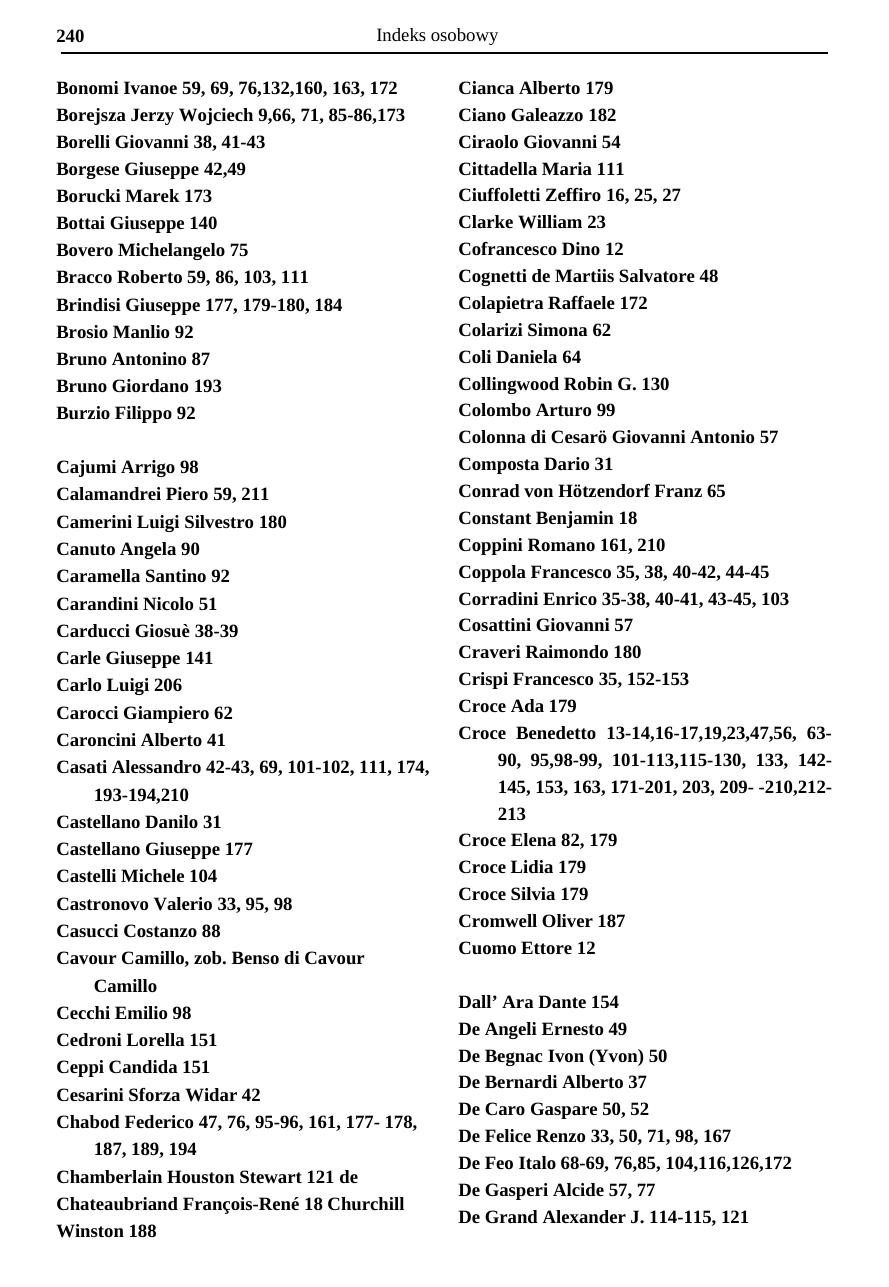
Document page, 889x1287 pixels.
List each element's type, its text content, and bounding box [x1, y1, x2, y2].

text Cecchi Emilio 98 [56, 1002, 430, 1023]
text Carandini Nicolo 51 [56, 592, 430, 614]
text Carle Giuseppe 141 [56, 647, 430, 669]
text Castelli Michele 104 [56, 865, 430, 887]
text Burzio Filippo 92 [56, 402, 430, 423]
text Borgese Giuseppe 42,49 [56, 158, 430, 180]
text Conrad von Hötzendorf Franz 65 [458, 480, 832, 502]
text Cianca Alberto 179 [458, 77, 832, 98]
text De Feo Italo 68-69, 76,85, 104,116,126,172 [458, 1152, 832, 1174]
text Casucci Costanzo 88 [56, 920, 430, 942]
text Carocci Giampiero 62 [56, 702, 430, 723]
text Caramella Santino 92 [56, 565, 430, 587]
text 240 [56, 25, 90, 47]
text Colonna di Cesarö Giovanni Antonio 57 [458, 426, 832, 448]
text Cognetti de Martiis Salvatore 48 [458, 265, 832, 287]
text Bracco Roberto 59, 86, 103, 111 [56, 266, 430, 288]
text Brosio Manlio 92 [56, 321, 430, 342]
text Coli Daniela 64 [458, 346, 832, 367]
text Ceppi Candida 151 [56, 1056, 430, 1078]
text Craveri Raimondo 180 [458, 641, 832, 663]
text De Angeli Ernesto 49 [458, 1018, 832, 1039]
text De Begnac Ivon (Yvon) 50 [458, 1044, 832, 1066]
text Cedroni Lorella 151 [56, 1029, 430, 1051]
text De Felice Renzo 33, 50, 71, 98, 167 [458, 1125, 832, 1147]
text Caroncini Alberto 41 [56, 729, 430, 751]
text Cuomo Ettore 12 [458, 937, 832, 958]
text Chabod Federico 47, 76, 95-96, 161, 177- 178, 187, 189, 194 [56, 1111, 430, 1160]
text Crispi Francesco 35, 152-153 [458, 668, 832, 690]
text Camerini Luigi Silvestro 180 [56, 511, 430, 532]
text Cajumi Arrigo 98 [56, 456, 430, 478]
text De Caro Gaspare 50, 52 [458, 1098, 832, 1120]
text Croce Silvia 179 [458, 883, 832, 905]
text Constant Benjamin 18 [458, 507, 832, 528]
text Croce Elena 82, 179 [458, 829, 832, 851]
text Croce Ada 179 [458, 695, 832, 717]
text Ciraolo Giovanni 54 [458, 131, 832, 152]
text De Gasperi Alcide 57, 77 [458, 1179, 832, 1201]
text Cesarini Sforza Widar 42 [56, 1084, 430, 1105]
text Chamberlain Houston Stewart 121 de Chateaubriand François-René 18 Churchill Winston 188 [56, 1166, 430, 1242]
text Croce Lidia 179 [458, 856, 832, 878]
text Coppola Francesco 35, 38, 40-42, 44-45 Corradini Enrico 35-38, 40-41, 43-45, 103 Cosattini Giovanni 57 [458, 561, 832, 636]
text Ciano Galeazzo 182 [458, 104, 832, 125]
text Borucki Marek 173 [56, 185, 430, 207]
text Indeks osobowy [376, 24, 510, 45]
text Ciuffoletti Zeffiro 16, 25, 27 [458, 184, 832, 206]
text Calamandrei Piero 59, 211 [56, 483, 430, 505]
text De Bernardi Alberto 37 [458, 1071, 832, 1093]
text Cavour Camillo, zob. Benso di Cavour Camillo [56, 947, 430, 996]
text Colarizi Simona 62 [458, 319, 832, 340]
text Cromwell Oliver 187 [458, 910, 832, 932]
text De Grand Alexander J. 114-115, 121 [458, 1206, 832, 1227]
text Dall’ Ara Dante 154 [458, 991, 832, 1012]
text Carducci Giosuè 38-39 [56, 620, 430, 641]
text Bruno Giordano 193 [56, 375, 430, 396]
text Bruno Antonino 87 [56, 348, 430, 369]
text Cittadella Maria 111 [458, 157, 832, 179]
text Castellano Giuseppe 177 [56, 838, 430, 860]
text Colombo Arturo 99 [458, 399, 832, 421]
text Clarke William 23 [458, 211, 832, 233]
text Colapietra Raffaele 172 [458, 292, 832, 313]
text Brindisi Giuseppe 177, 179-180, 184 [56, 293, 430, 315]
text Cofrancesco Dino 12 [458, 238, 832, 260]
text Castronovo Valerio 33, 95, 98 [56, 893, 430, 914]
text Casati Alessandro 42-43, 69, 101-102, 111, 174, 193-194,210 [56, 756, 430, 805]
text Canuto Angela 90 [56, 538, 430, 559]
text Carlo Luigi 206 [56, 674, 430, 696]
text Coppini Romano 161, 210 [458, 534, 832, 555]
text Croce Benedetto 13-14,16-17,19,23,47,56, 63-90, 95,98-99, 101-113,115-130, 133, 142-145, 153, 163, 171-201, 203, 209- -210,212-213 [458, 722, 832, 824]
text Collingwood Robin G. 130 [458, 372, 832, 394]
text Castellano Danilo 31 [56, 811, 430, 832]
text Bonomi Ivanoe 59, 69, 76,132,160, 163, 172 Borejsza Jerzy Wojciech 9,66, 71, 85-86,173 Borelli Giovanni 38, 41-43 [56, 77, 430, 153]
text Composta Dario 31 [458, 453, 832, 475]
text Bovero Michelangelo 75 [56, 239, 430, 261]
text Bottai Giuseppe 140 [56, 212, 430, 234]
